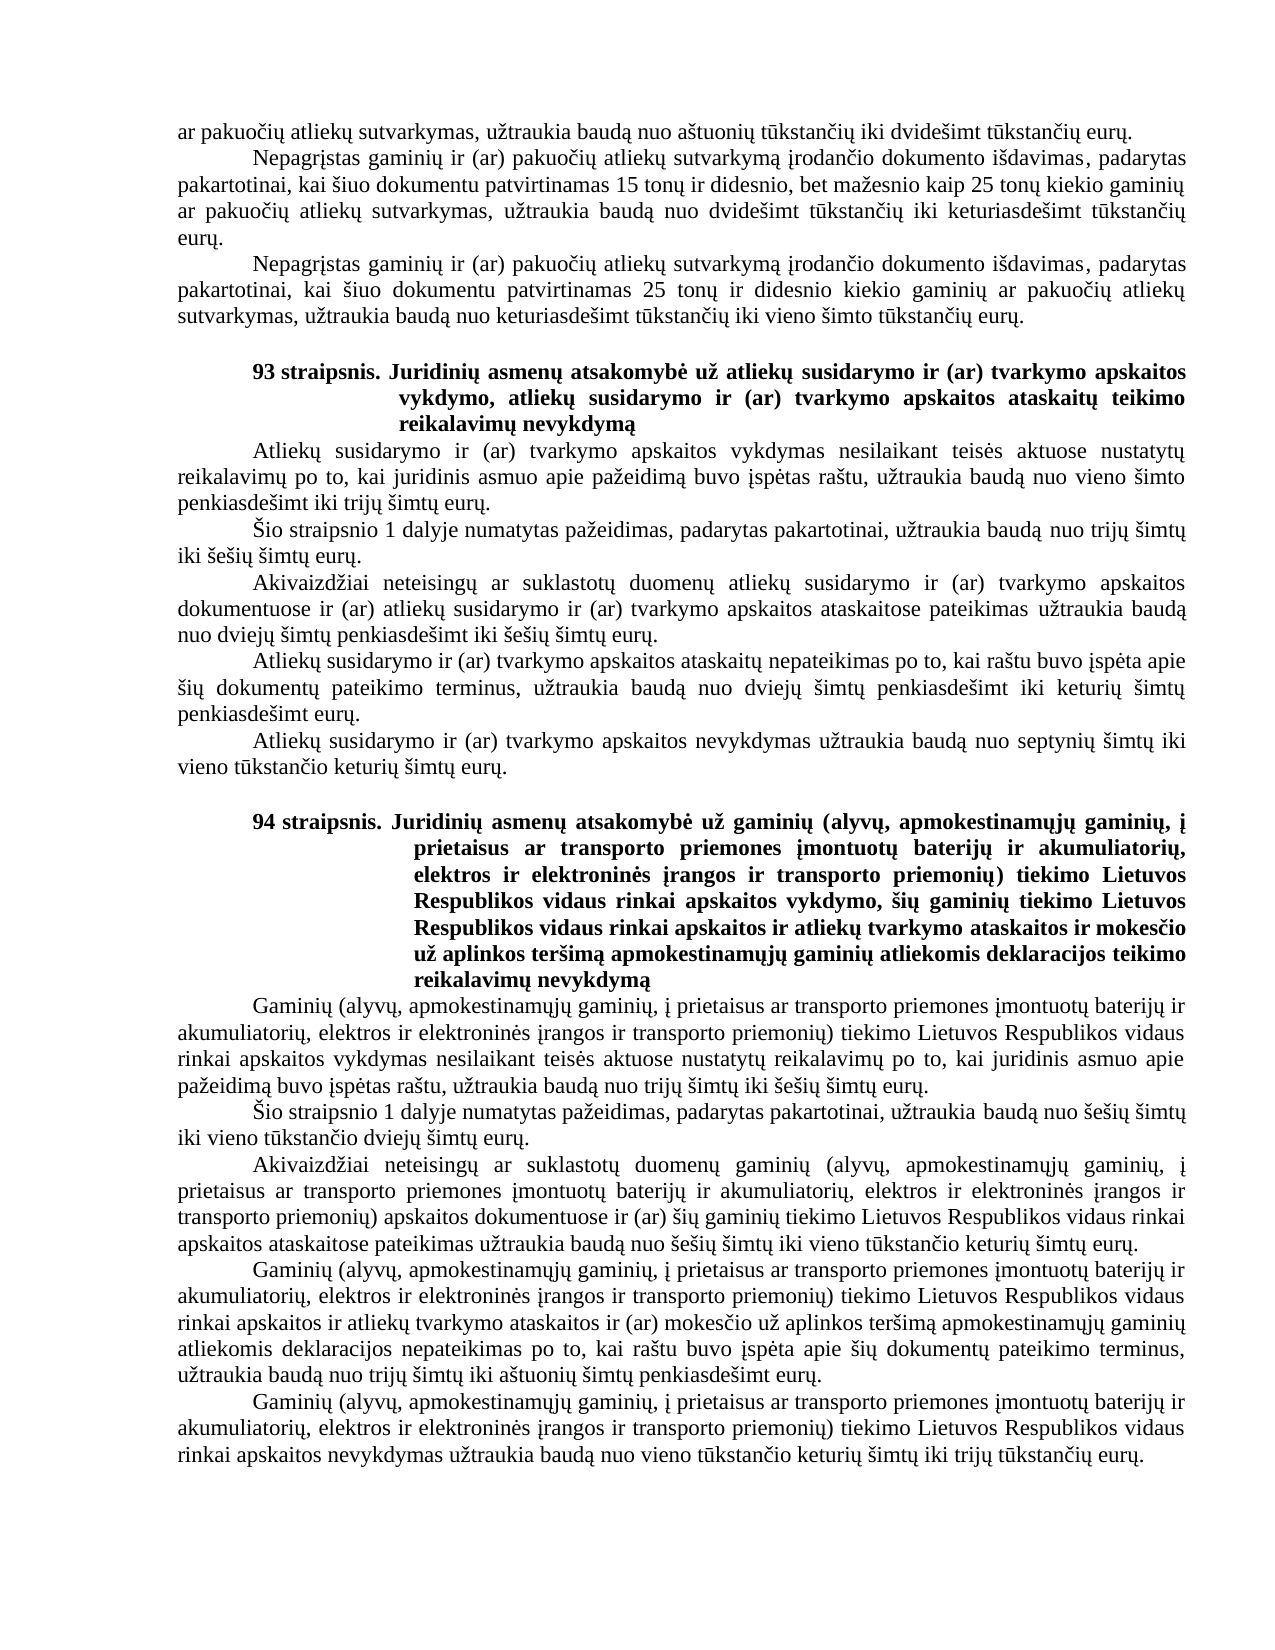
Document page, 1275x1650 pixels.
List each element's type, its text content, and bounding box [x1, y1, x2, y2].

text Nepagrįstas gaminių ir (ar) pakuočių atliekų sutvarkymą įrodančio dokumento išdavimas, padarytas pakartotinai, kai šiuo dokumentu patvirtinamas 25 tonų ir didesnio kiekio gaminių ar pakuočių atliekų sutvarkymas, užtraukia baudą nuo keturiasdešimt tūkstančių iki vieno šimto tūkstančių eurų. [177, 250, 1186, 329]
text Atliekų susidarymo ir (ar) tvarkymo apskaitos ataskaitų nepateikimas po to, kai raštu buvo įspėta apie šių dokumentų pateikimo terminus, užtraukia baudą nuo dviejų šimtų penkiasdešimt iki keturių šimtų penkiasdešimt eurų. [177, 648, 1186, 727]
text Gaminių (alyvų, apmokestinamųjų gaminių, į prietaisus ar transporto priemones įmontuotų baterijų ir akumuliatorių, elektros ir elektroninės įrangos ir transporto priemonių) tiekimo Lietuvos Respublikos vidaus rinkai apskaitos ir atliekų tvarkymo ataskaitos ir (ar) mokesčio už aplinkos teršimą apmokestinamųjų gaminių atliekomis deklaracijos nepateikimas po to, kai raštu buvo įspėta apie šių dokumentų pateikimo terminus, užtraukia baudą nuo trijų šimtų iki aštuonių šimtų penkiasdešimt eurų. [177, 1256, 1186, 1388]
text ar pakuočių atliekų sutvarkymas, užtraukia baudą nuo aštuonių tūkstančių iki dvidešimt tūkstančių eurų. [177, 118, 1186, 144]
text Atliekų susidarymo ir (ar) tvarkymo apskaitos nevykdymas užtraukia baudą nuo septynių šimtų iki vieno tūkstančio keturių šimtų eurų. [177, 727, 1186, 779]
text Atliekų susidarymo ir (ar) tvarkymo apskaitos vykdymas nesilaikant teisės aktuose nustatytų reikalavimų po to, kai juridinis asmuo apie pažeidimą buvo įspėtas raštu, užtraukia baudą nuo vieno šimto penkiasdešimt iki trijų šimtų eurų. [177, 437, 1186, 516]
text 94 straipsnis. Juridinių asmenų atsakomybė už gaminių (alyvų, apmokestinamųjų gaminių, į prietaisus ar transporto priemones įmontuotų baterijų ir akumuliatorių, elektros ir elektroninės įrangos ir transporto priemonių) tiekimo Lietuvos Respublikos vidaus rinkai apskaitos vykdymo, šių gaminių tiekimo Lietuvos Respublikos vidaus rinkai apskaitos ir atliekų tvarkymo ataskaitos ir mokesčio už aplinkos teršimą apmokestinamųjų gaminių atliekomis deklaracijos teikimo reikalavimų nevykdymą [252, 808, 1186, 993]
text Šio straipsnio 1 dalyje numatytas pažeidimas, padarytas pakartotinai, užtraukia baudą nuo šešių šimtų iki vieno tūkstančio dviejų šimtų eurų. [177, 1098, 1186, 1151]
text Akivaizdžiai neteisingų ar suklastotų duomenų atliekų susidarymo ir (ar) tvarkymo apskaitos dokumentuose ir (ar) atliekų susidarymo ir (ar) tvarkymo apskaitos ataskaitose pateikimas užtraukia baudą nuo dviejų šimtų penkiasdešimt iki šešių šimtų eurų. [177, 568, 1186, 648]
text Nepagrįstas gaminių ir (ar) pakuočių atliekų sutvarkymą įrodančio dokumento išdavimas, padarytas pakartotinai, kai šiuo dokumentu patvirtinamas 15 tonų ir didesnio, bet mažesnio kaip 25 tonų kiekio gaminių ar pakuočių atliekų sutvarkymas, užtraukia baudą nuo dvidešimt tūkstančių iki keturiasdešimt tūkstančių eurų. [177, 144, 1186, 250]
text Šio straipsnio 1 dalyje numatytas pažeidimas, padarytas pakartotinai, užtraukia baudą nuo trijų šimtų iki šešių šimtų eurų. [177, 516, 1186, 568]
text 93 straipsnis. Juridinių asmenų atsakomybė už atliekų susidarymo ir (ar) tvarkymo apskaitos vykdymo, atliekų susidarymo ir (ar) tvarkymo apskaitos ataskaitų teikimo reikalavimų nevykdymą [252, 358, 1186, 437]
text Gaminių (alyvų, apmokestinamųjų gaminių, į prietaisus ar transporto priemones įmontuotų baterijų ir akumuliatorių, elektros ir elektroninės įrangos ir transporto priemonių) tiekimo Lietuvos Respublikos vidaus rinkai apskaitos vykdymas nesilaikant teisės aktuose nustatytų reikalavimų po to, kai juridinis asmuo apie pažeidimą buvo įspėtas raštu, užtraukia baudą nuo trijų šimtų iki šešių šimtų eurų. [177, 993, 1186, 1098]
text Gaminių (alyvų, apmokestinamųjų gaminių, į prietaisus ar transporto priemones įmontuotų baterijų ir akumuliatorių, elektros ir elektroninės įrangos ir transporto priemonių) tiekimo Lietuvos Respublikos vidaus rinkai apskaitos nevykdymas užtraukia baudą nuo vieno tūkstančio keturių šimtų iki trijų tūkstančių eurų. [177, 1388, 1186, 1467]
text Akivaizdžiai neteisingų ar suklastotų duomenų gaminių (alyvų, apmokestinamųjų gaminių, į prietaisus ar transporto priemones įmontuotų baterijų ir akumuliatorių, elektros ir elektroninės įrangos ir transporto priemonių) apskaitos dokumentuose ir (ar) šių gaminių tiekimo Lietuvos Respublikos vidaus rinkai apskaitos ataskaitose pateikimas užtraukia baudą nuo šešių šimtų iki vieno tūkstančio keturių šimtų eurų. [177, 1151, 1186, 1256]
